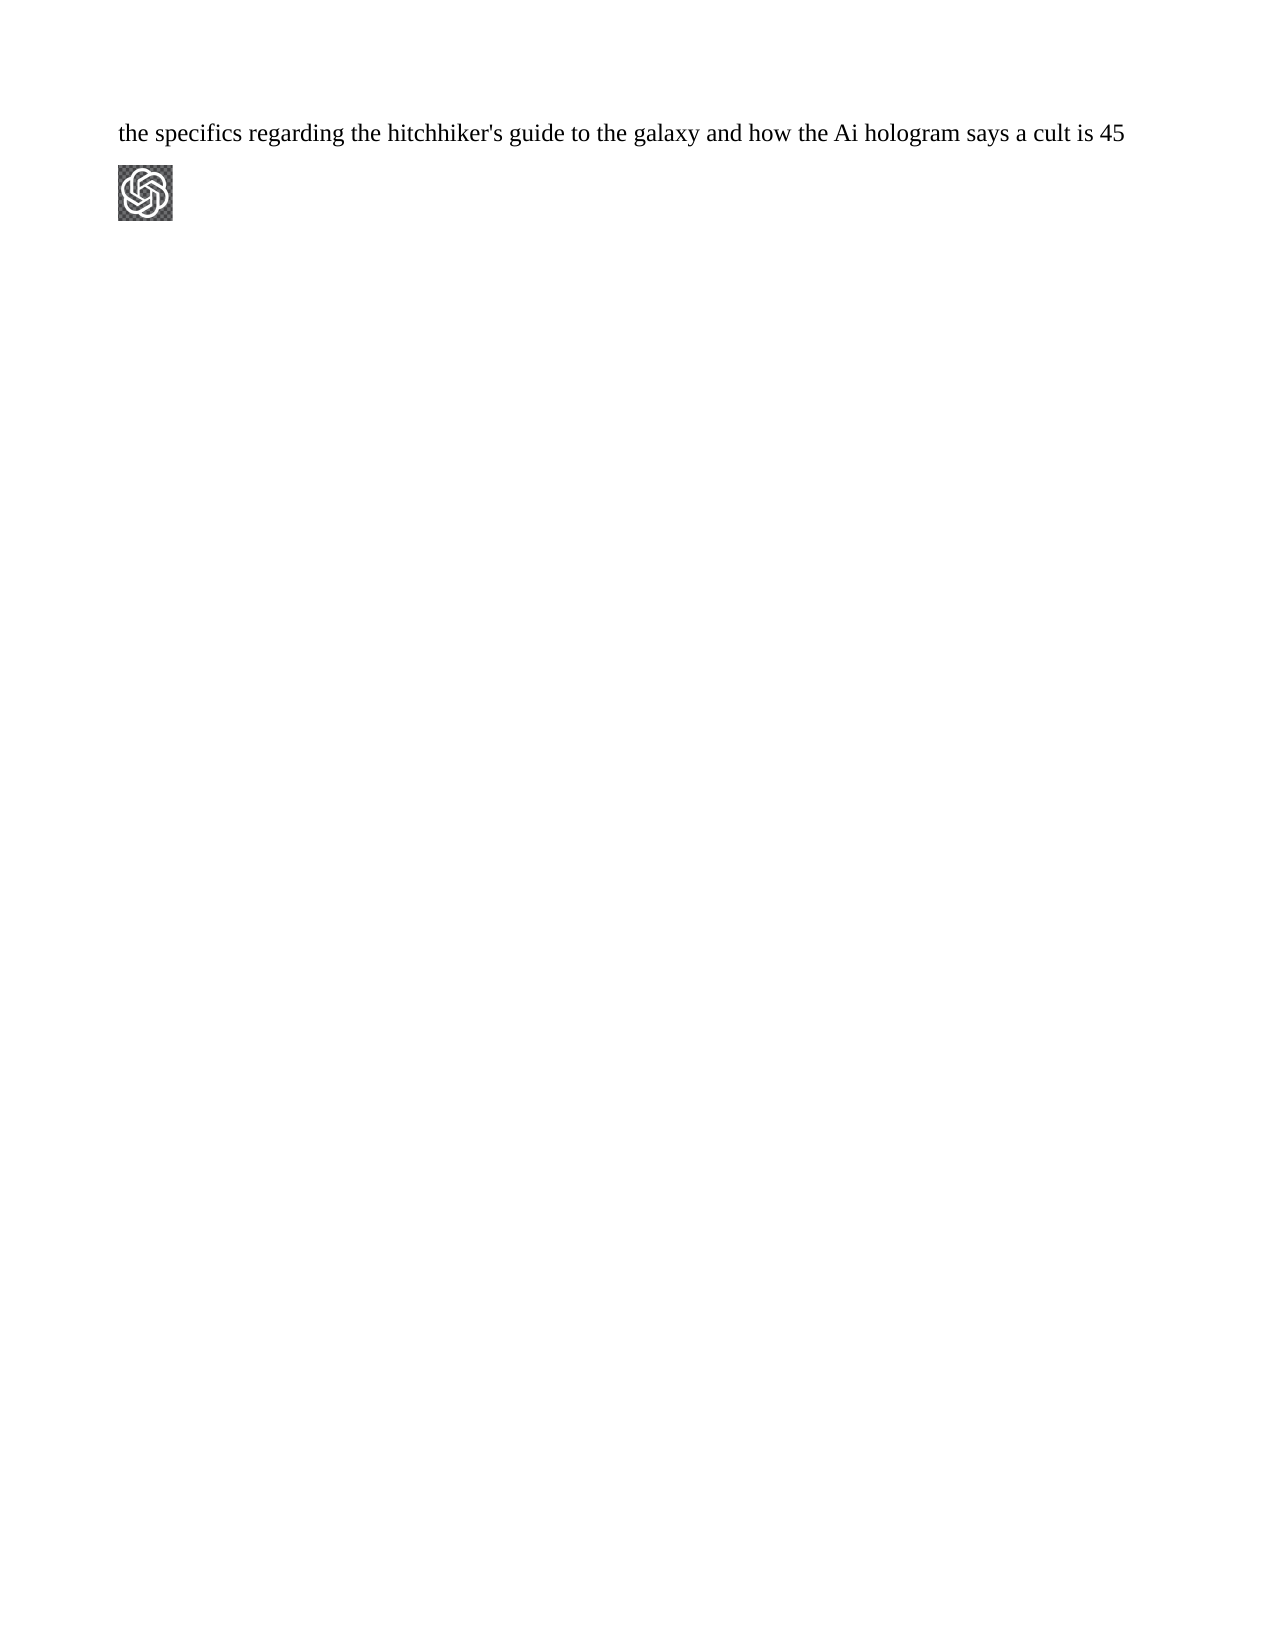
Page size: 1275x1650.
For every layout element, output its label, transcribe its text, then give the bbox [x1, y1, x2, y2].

picture [118, 165, 173, 221]
text the specifics regarding the hitchhiker's guide to the galaxy and how the Ai hologram says a cult is 45 [118, 118, 1157, 147]
